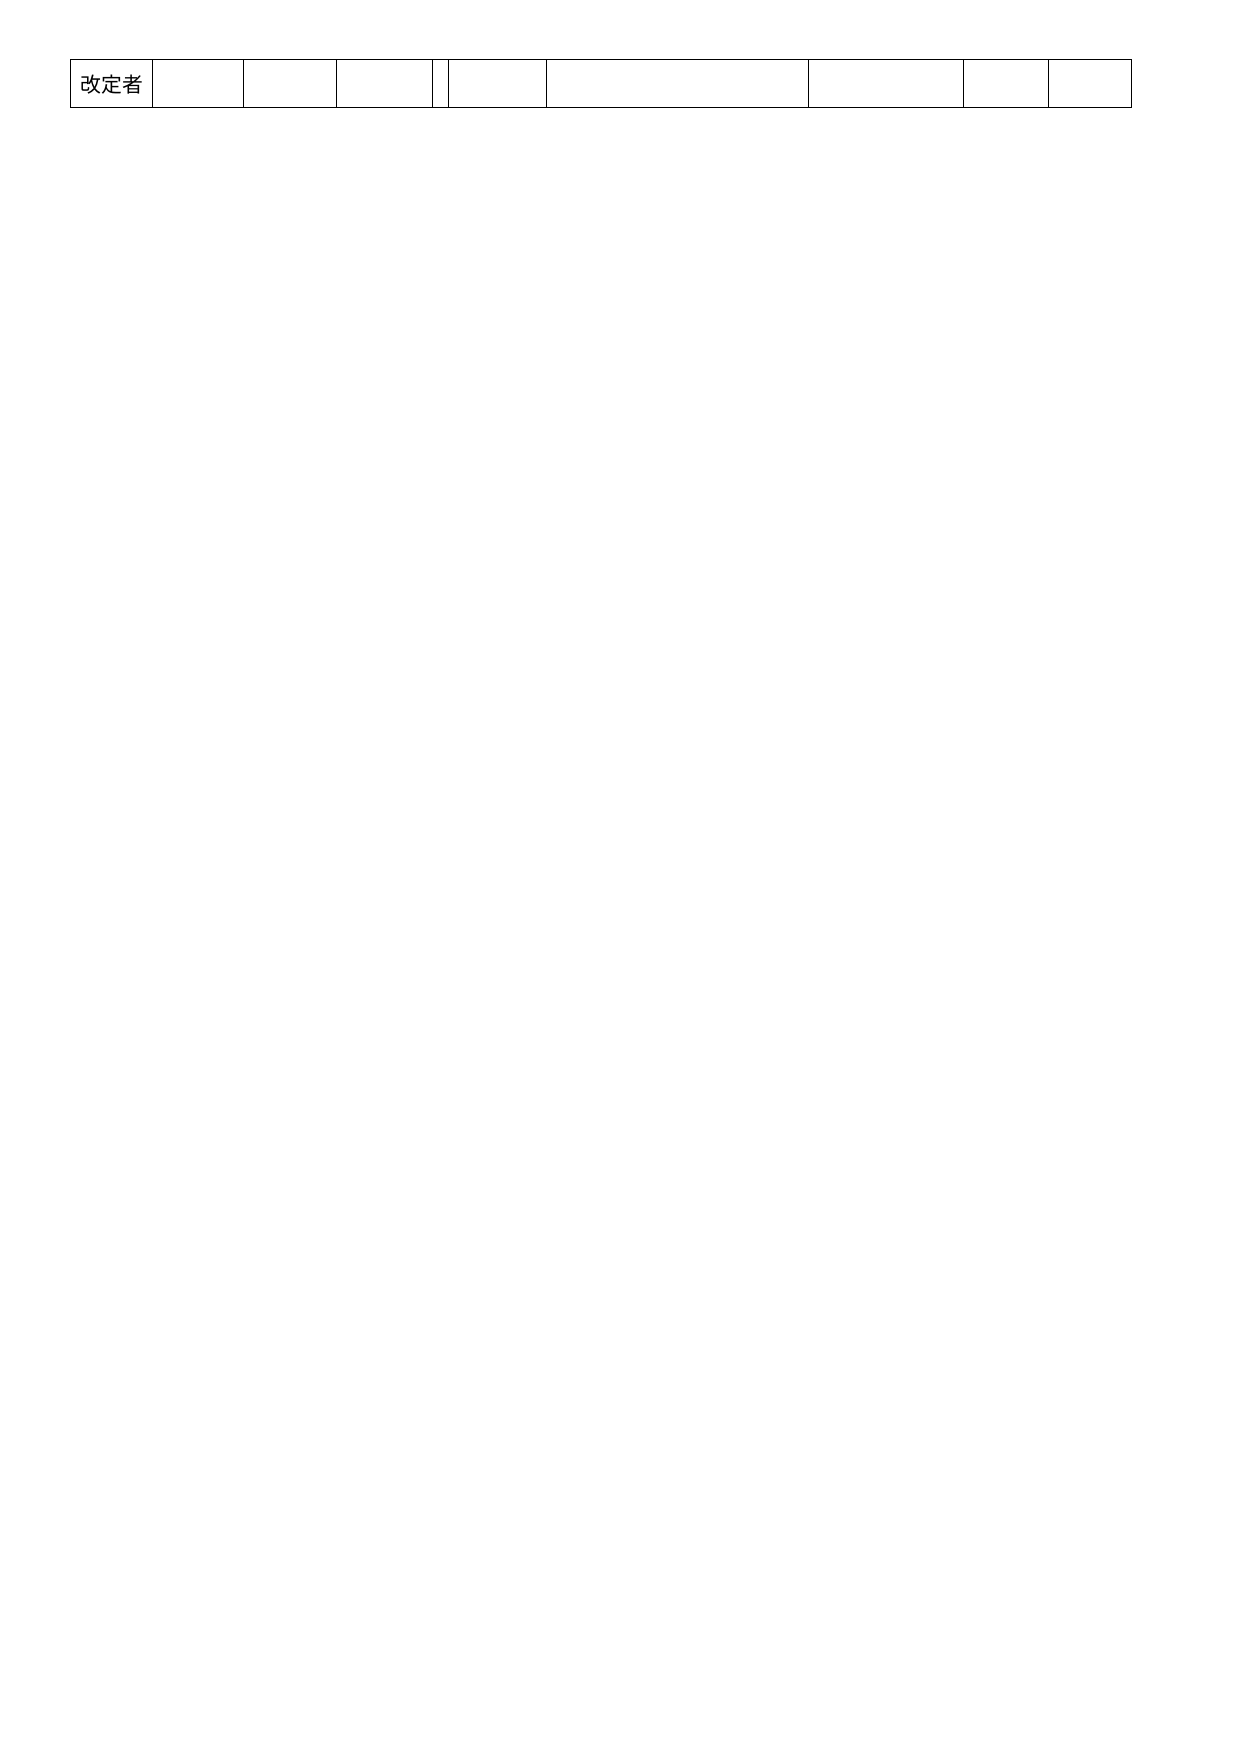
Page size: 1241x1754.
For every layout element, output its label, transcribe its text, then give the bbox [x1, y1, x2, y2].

table_cell [964, 60, 1048, 107]
table_cell [809, 60, 963, 107]
table_cell [433, 60, 448, 107]
table_cell [153, 60, 243, 107]
table_cell [244, 60, 336, 107]
table_cell [1049, 60, 1131, 107]
table_cell 改定者 [71, 60, 152, 107]
table_cell [449, 60, 546, 107]
table_cell [337, 60, 432, 107]
table_cell [547, 60, 808, 107]
